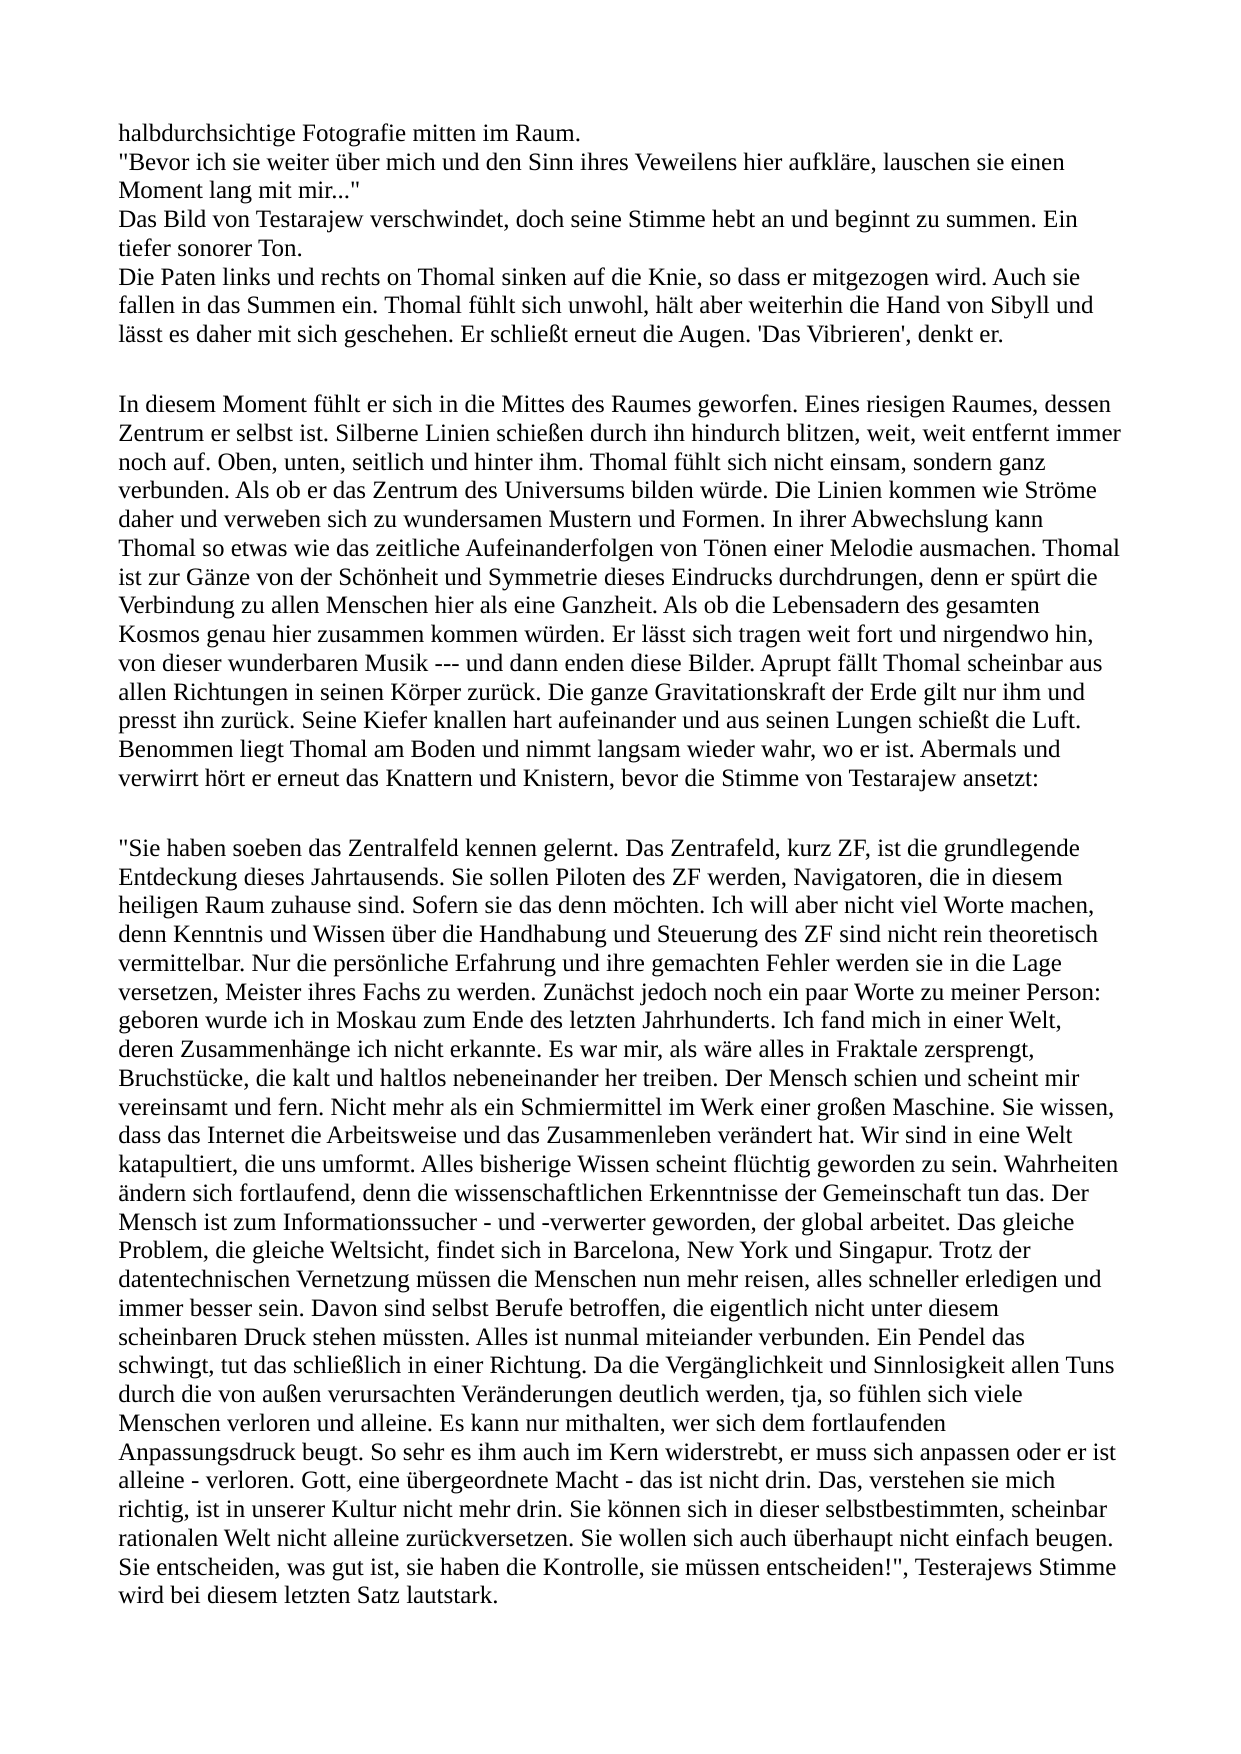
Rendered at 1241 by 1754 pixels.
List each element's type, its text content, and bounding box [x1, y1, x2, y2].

text "Sie haben soeben das Zentralfeld kennen gelernt. Das Zentrafeld, kurz ZF, ist die grundlegende Entdeckung dieses Jahrtausends. Sie sollen Piloten des ZF werden, Navigatoren, die in diesem heiligen Raum zuhause sind. Sofern sie das denn möchten. Ich will aber nicht viel Worte machen, denn Kenntnis und Wissen über die Handhabung und Steuerung des ZF sind nicht rein theoretisch vermittelbar. Nur die persönliche Erfahrung und ihre gemachten Fehler werden sie in die Lage versetzen, Meister ihres Fachs zu werden. Zunächst jedoch noch ein paar Worte zu meiner Person: geboren wurde ich in Moskau zum Ende des letzten Jahrhunderts. Ich fand mich in einer Welt, deren Zusammenhänge ich nicht erkannte. Es war mir, als wäre alles in Fraktale zersprengt, Bruchstücke, die kalt und haltlos nebeneinander her treiben. Der Mensch schien und scheint mir vereinsamt und fern. Nicht mehr als ein Schmiermittel im Werk einer großen Maschine. Sie wissen, dass das Internet die Arbeitsweise und das Zusammenleben verändert hat. Wir sind in eine Welt katapultiert, die uns umformt. Alles bisherige Wissen scheint flüchtig geworden zu sein. Wahrheiten ändern sich fortlaufend, denn die wissenschaftlichen Erkenntnisse der Gemeinschaft tun das. Der Mensch ist zum Informationssucher - und -verwerter geworden, der global arbeitet. Das gleiche Problem, die gleiche Weltsicht, findet sich in Barcelona, New York und Singapur. Trotz der datentechnischen Vernetzung müssen die Menschen nun mehr reisen, alles schneller erledigen und immer besser sein. Davon sind selbst Berufe betroffen, die eigentlich nicht unter diesem scheinbaren Druck stehen müssten. Alles ist nunmal miteiander verbunden. Ein Pendel das schwingt, tut das schließlich in einer Richtung. Da die Vergänglichkeit und Sinnlosigkeit allen Tuns durch die von außen verursachten Veränderungen deutlich werden, tja, so fühlen sich viele Menschen verloren und alleine. Es kann nur mithalten, wer sich dem fortlaufenden Anpassungsdruck beugt. So sehr es ihm auch im Kern widerstrebt, er muss sich anpassen oder er ist alleine - verloren. Gott, eine übergeordnete Macht - das ist nicht drin. Das, verstehen sie mich richtig, ist in unserer Kultur nicht mehr drin. Sie können sich in dieser selbstbestimmten, scheinbar rationalen Welt nicht alleine zurückversetzen. Sie wollen sich auch überhaupt nicht einfach beugen. Sie entscheiden, was gut ist, sie haben die Kontrolle, sie müssen entscheiden!", Testerajews Stimme wird bei diesem letzten Satz lautstark. [118, 833, 1122, 1609]
text Die Paten links und rechts on Thomal sinken auf die Knie, so dass er mitgezogen wird. Auch sie fallen in das Summen ein. Thomal fühlt sich unwohl, hält aber weiterhin die Hand von Sibyll und lässt es daher mit sich geschehen. Er schließt erneut die Augen. 'Das Vibrieren', denkt er. [118, 262, 1122, 348]
text In diesem Moment fühlt er sich in die Mittes des Raumes geworfen. Eines riesigen Raumes, dessen Zentrum er selbst ist. Silberne Linien schießen durch ihn hindurch blitzen, weit, weit entfernt immer noch auf. Oben, unten, seitlich und hinter ihm. Thomal fühlt sich nicht einsam, sondern ganz verbunden. Als ob er das Zentrum des Universums bilden würde. Die Linien kommen wie Ströme daher und verweben sich zu wundersamen Mustern und Formen. In ihrer Abwechslung kann Thomal so etwas wie das zeitliche Aufeinanderfolgen von Tönen einer Melodie ausmachen. Thomal ist zur Gänze von der Schönheit und Symmetrie dieses Eindrucks durchdrungen, denn er spürt die Verbindung zu allen Menschen hier als eine Ganzheit. Als ob die Lebensadern des gesamten Kosmos genau hier zusammen kommen würden. Er lässt sich tragen weit fort und nirgendwo hin, von dieser wunderbaren Musik --- und dann enden diese Bilder. Aprupt fällt Thomal scheinbar aus allen Richtungen in seinen Körper zurück. Die ganze Gravitationskraft der Erde gilt nur ihm und presst ihn zurück. Seine Kiefer knallen hart aufeinander und aus seinen Lungen schießt die Luft. Benommen liegt Thomal am Boden und nimmt langsam wieder wahr, wo er ist. Abermals und verwirrt hört er erneut das Knattern und Knistern, bevor die Stimme von Testarajew ansetzt: [118, 389, 1122, 792]
text "Bevor ich sie weiter über mich und den Sinn ihres Veweilens hier aufkläre, lauschen sie einen Moment lang mit mir..." [118, 147, 1122, 204]
text Das Bild von Testarajew verschwindet, doch seine Stimme hebt an und beginnt zu summen. Ein tiefer sonorer Ton. [118, 204, 1122, 262]
text halbdurchsichtige Fotografie mitten im Raum. [118, 118, 1122, 147]
